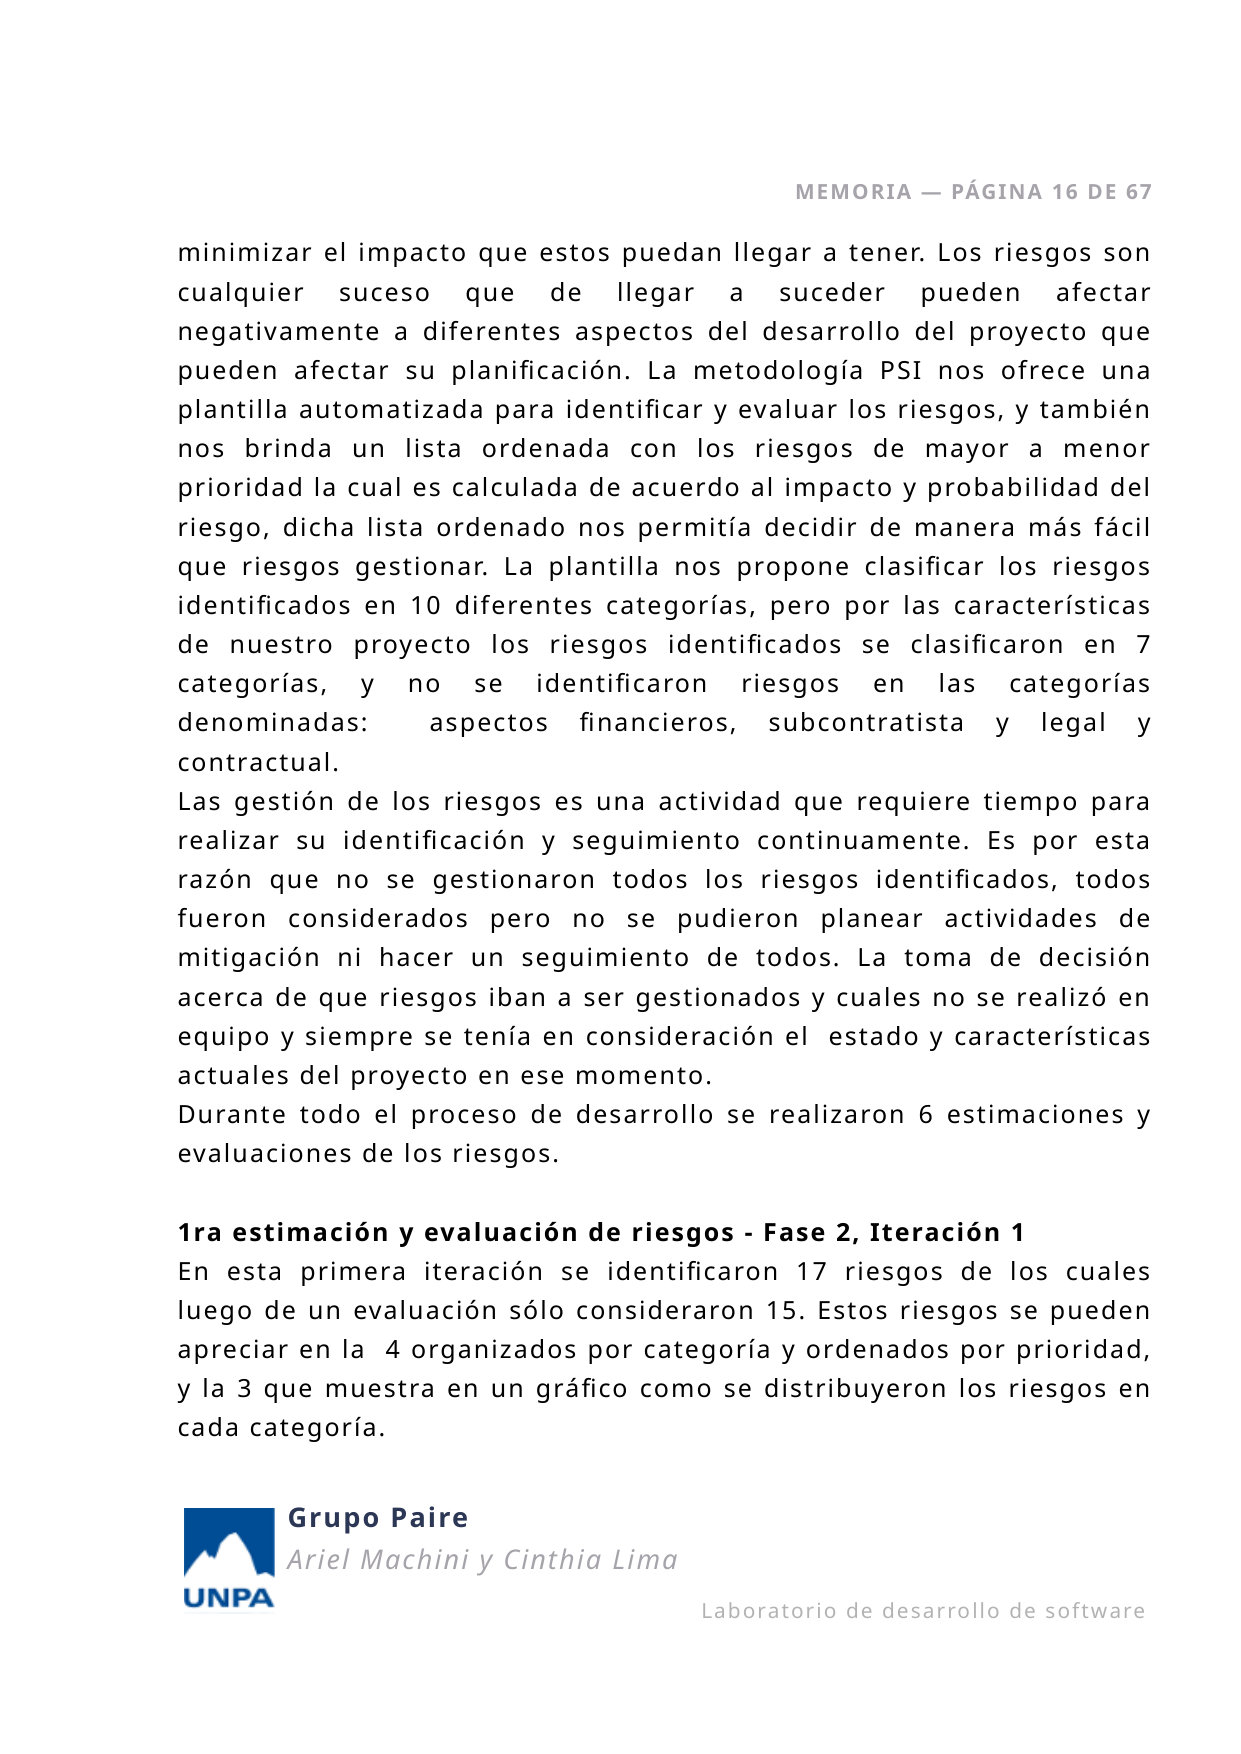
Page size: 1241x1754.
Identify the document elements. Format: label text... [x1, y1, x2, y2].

text 1ra estimación y evaluación de riesgos - Fase 2, Iteración 1 [177, 1214, 1152, 1248]
picture [184, 1508, 275, 1614]
text Durante todo el proceso de desarrollo se realizaron 6 estimaciones y evaluaciones de los riesgos. [177, 1097, 1152, 1170]
text Las gestión de los riesgos es una actividad que requiere tiempo para realizar su identificación y seguimiento continuamente. Es por esta razón que no se gestionaron todos los riesgos identificados, todos fueron considerados pero no se pudieron planear actividades de mitigación ni hacer un seguimiento de todos. La toma de decisión acerca de que riesgos iban a ser gestionados y cuales no se realizó en equipo y siempre se tenía en consideración el estado y características actuales del proyecto en ese momento. [177, 783, 1152, 1092]
text En esta primera iteración se identificaron 17 riesgos de los cuales luego de un evaluación sólo consideraron 15. Estos riesgos se pueden apreciar en la 4 organizados por categoría y ordenados por prioridad, y la 3 que muestra en un gráfico como se distribuyeron los riesgos en cada categoría. [177, 1253, 1152, 1444]
text minimizar el impacto que estos puedan llegar a tener. Los riesgos son cualquier suceso que de llegar a suceder pueden afectar negativamente a diferentes aspectos del desarrollo del proyecto que pueden afectar su planificación. La metodología PSI nos ofrece una plantilla automatizada para identificar y evaluar los riesgos, y también nos brinda un lista ordenada con los riesgos de mayor a menor prioridad la cual es calculada de acuerdo al impacto y probabilidad del riesgo, dicha lista ordenado nos permitía decidir de manera más fácil que riesgos gestionar. La plantilla nos propone clasificar los riesgos identificados en 10 diferentes categorías, pero por las características de nuestro proyecto los riesgos identificados se clasificaron en 7 categorías, y no se identificaron riesgos en las categorías denominadas: aspectos financieros, subcontratista y legal y contractual. [177, 235, 1152, 778]
